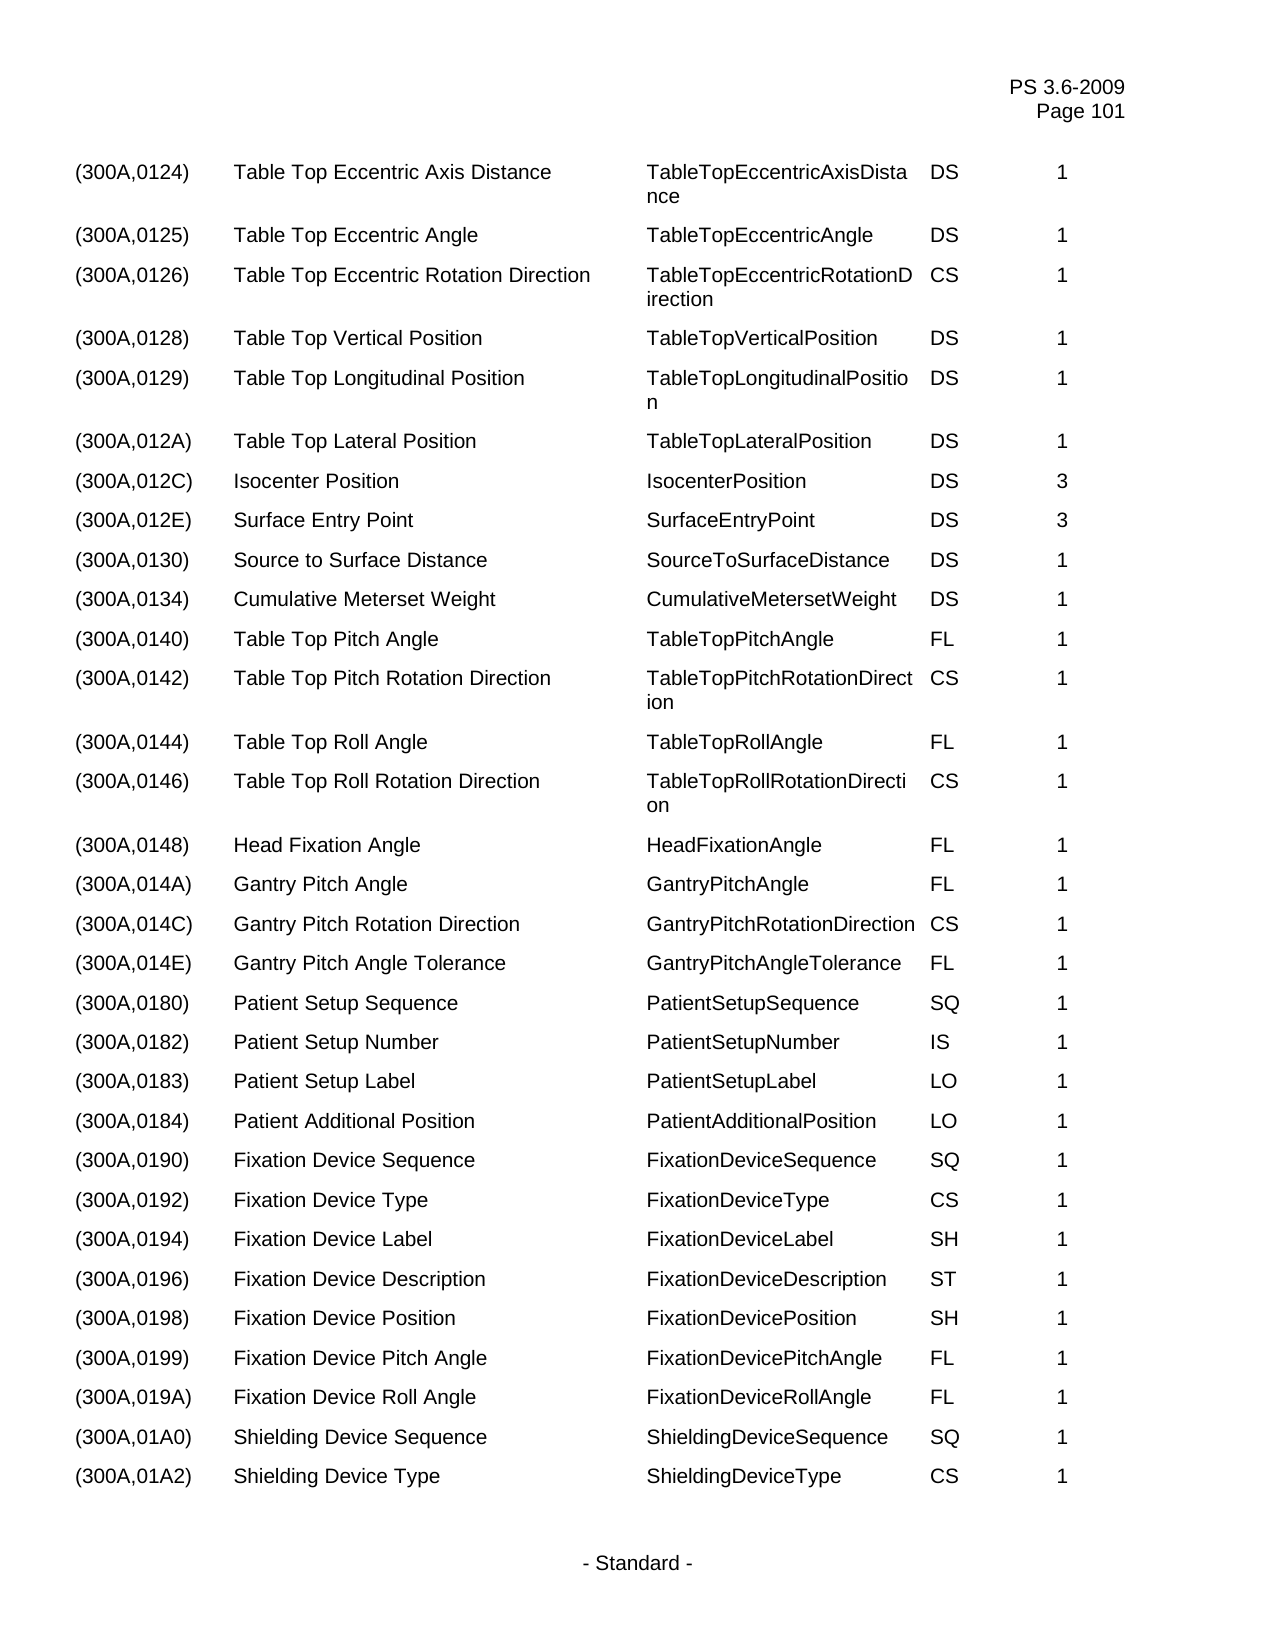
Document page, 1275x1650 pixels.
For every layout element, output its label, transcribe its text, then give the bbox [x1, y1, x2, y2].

table_cell FL [923, 1376, 1049, 1415]
table_cell 1 [1049, 420, 1116, 459]
table_cell 1 [1049, 981, 1116, 1020]
table_cell SourceToSurfaceDistance [639, 538, 923, 577]
table_cell GantryPitchAngle [639, 863, 923, 902]
table_cell Table Top Eccentric Rotation Direction [226, 253, 639, 317]
table_cell [1116, 356, 1211, 419]
table_cell FixationDeviceRollAngle [639, 1376, 923, 1415]
table_cell (300A,0180) [68, 981, 226, 1020]
table_cell TableTopEccentricAngle [639, 214, 923, 253]
table_cell (300A,01A2) [68, 1455, 226, 1494]
table_cell [1116, 981, 1211, 1020]
table_cell Head Fixation Angle [226, 823, 639, 862]
table_cell (300A,0190) [68, 1139, 226, 1178]
table_cell [1116, 1415, 1211, 1455]
table_cell [1116, 499, 1211, 538]
table_cell TableTopVerticalPosition [639, 317, 923, 356]
table_cell [1116, 760, 1211, 823]
table_cell PatientSetupNumber [639, 1020, 923, 1060]
table_cell [1116, 538, 1211, 577]
table_cell (300A,0146) [68, 760, 226, 823]
table_cell Table Top Vertical Position [226, 317, 639, 356]
table_cell Patient Setup Sequence [226, 981, 639, 1020]
table_cell (300A,014C) [68, 902, 226, 941]
table_cell [1116, 720, 1211, 759]
table_cell (300A,0134) [68, 578, 226, 617]
table_cell (300A,019A) [68, 1376, 226, 1415]
table_cell 1 [1049, 1139, 1116, 1178]
table_cell Source to Surface Distance [226, 538, 639, 577]
table_cell CS [923, 1178, 1049, 1218]
table_cell IS [923, 1020, 1049, 1060]
table_cell Shielding Device Sequence [226, 1415, 639, 1455]
table_cell [1116, 150, 1211, 213]
table_cell 1 [1049, 214, 1116, 253]
table_cell (300A,0124) [68, 150, 226, 213]
table_cell [1116, 1336, 1211, 1376]
table_cell CS [923, 656, 1049, 720]
table_cell (300A,0184) [68, 1099, 226, 1139]
table_cell FL [923, 617, 1049, 656]
table_cell Isocenter Position [226, 459, 639, 498]
table_cell DS [923, 356, 1049, 419]
table_cell DS [923, 459, 1049, 498]
table_cell DS [923, 317, 1049, 356]
table_cell [1116, 1178, 1211, 1218]
table_cell [1116, 317, 1211, 356]
table_cell [1116, 941, 1211, 981]
table_cell (300A,012E) [68, 499, 226, 538]
table_cell [1116, 578, 1211, 617]
table_cell 1 [1049, 760, 1116, 823]
table_cell 1 [1049, 902, 1116, 941]
table_cell [1116, 459, 1211, 498]
table_cell Shielding Device Type [226, 1455, 639, 1494]
table_cell FL [923, 941, 1049, 981]
table_cell 1 [1049, 1099, 1116, 1139]
table_cell 3 [1049, 499, 1116, 538]
table_cell 1 [1049, 656, 1116, 720]
table_cell (300A,0142) [68, 656, 226, 720]
table_cell FL [923, 823, 1049, 862]
table_cell Table Top Lateral Position [226, 420, 639, 459]
table_cell 3 [1049, 459, 1116, 498]
table_cell FL [923, 720, 1049, 759]
table_cell 1 [1049, 1020, 1116, 1060]
table_cell SQ [923, 981, 1049, 1020]
table_cell DS [923, 538, 1049, 577]
table_cell 1 [1049, 150, 1116, 213]
table_cell 1 [1049, 1257, 1116, 1297]
table_cell CS [923, 1455, 1049, 1494]
table_cell SQ [923, 1139, 1049, 1178]
table_cell PatientAdditionalPosition [639, 1099, 923, 1139]
table_cell Gantry Pitch Angle Tolerance [226, 941, 639, 981]
table_cell CS [923, 760, 1049, 823]
table_cell 1 [1049, 578, 1116, 617]
table_cell (300A,0199) [68, 1336, 226, 1376]
table_cell [1116, 1060, 1211, 1099]
table_cell Gantry Pitch Angle [226, 863, 639, 902]
table_cell SurfaceEntryPoint [639, 499, 923, 538]
table_cell TableTopLongitudinalPosition [639, 356, 923, 419]
table_cell (300A,0182) [68, 1020, 226, 1060]
table_cell FL [923, 863, 1049, 902]
table_cell (300A,012A) [68, 420, 226, 459]
table_cell [1116, 863, 1211, 902]
table_cell Fixation Device Type [226, 1178, 639, 1218]
table_cell 1 [1049, 253, 1116, 317]
table_cell (300A,01A0) [68, 1415, 226, 1455]
table_cell 1 [1049, 317, 1116, 356]
table_cell 1 [1049, 617, 1116, 656]
table_cell CS [923, 253, 1049, 317]
table_cell Cumulative Meterset Weight [226, 578, 639, 617]
table_cell Patient Additional Position [226, 1099, 639, 1139]
table_cell Table Top Eccentric Angle [226, 214, 639, 253]
table_cell [1116, 1099, 1211, 1139]
table_cell (300A,0128) [68, 317, 226, 356]
table_cell Surface Entry Point [226, 499, 639, 538]
table_cell (300A,0192) [68, 1178, 226, 1218]
table_cell [1116, 1455, 1211, 1494]
table_cell (300A,0194) [68, 1218, 226, 1257]
table_cell FL [923, 1336, 1049, 1376]
table_cell IsocenterPosition [639, 459, 923, 498]
table_cell FixationDeviceType [639, 1178, 923, 1218]
table_cell Table Top Roll Angle [226, 720, 639, 759]
table_cell FixationDevicePitchAngle [639, 1336, 923, 1376]
table_cell TableTopRollAngle [639, 720, 923, 759]
table_cell Table Top Roll Rotation Direction [226, 760, 639, 823]
table_cell Fixation Device Roll Angle [226, 1376, 639, 1415]
table_cell (300A,0125) [68, 214, 226, 253]
table_cell [1116, 656, 1211, 720]
table_cell TableTopEccentricRotationDirection [639, 253, 923, 317]
table_cell 1 [1049, 1218, 1116, 1257]
table_cell 1 [1049, 1178, 1116, 1218]
table_cell [1116, 1139, 1211, 1178]
table_cell [1116, 617, 1211, 656]
table_cell (300A,014A) [68, 863, 226, 902]
table_cell 1 [1049, 1455, 1116, 1494]
table_cell Fixation Device Description [226, 1257, 639, 1297]
table_cell 1 [1049, 538, 1116, 577]
table_cell Gantry Pitch Rotation Direction [226, 902, 639, 941]
table_cell TableTopEccentricAxisDistance [639, 150, 923, 213]
table_cell GantryPitchAngleTolerance [639, 941, 923, 981]
table_cell 1 [1049, 1376, 1116, 1415]
table_cell 1 [1049, 941, 1116, 981]
table_cell PatientSetupSequence [639, 981, 923, 1020]
table_cell [1116, 1020, 1211, 1060]
table_cell (300A,0198) [68, 1297, 226, 1336]
table_cell (300A,0130) [68, 538, 226, 577]
table_cell ShieldingDeviceSequence [639, 1415, 923, 1455]
table_cell [1116, 420, 1211, 459]
table_cell 1 [1049, 1060, 1116, 1099]
table_cell PatientSetupLabel [639, 1060, 923, 1099]
table_cell [1116, 214, 1211, 253]
table_cell Table Top Eccentric Axis Distance [226, 150, 639, 213]
table_cell Table Top Longitudinal Position [226, 356, 639, 419]
table_cell [1116, 1218, 1211, 1257]
table_cell Fixation Device Pitch Angle [226, 1336, 639, 1376]
table_cell ST [923, 1257, 1049, 1297]
table_cell [1116, 1297, 1211, 1336]
table_cell [1116, 823, 1211, 862]
table_cell Table Top Pitch Angle [226, 617, 639, 656]
table_cell DS [923, 214, 1049, 253]
table_cell (300A,0140) [68, 617, 226, 656]
table_cell SQ [923, 1415, 1049, 1455]
table_cell [1116, 253, 1211, 317]
table_cell FixationDeviceSequence [639, 1139, 923, 1178]
table_cell FixationDevicePosition [639, 1297, 923, 1336]
table_cell (300A,0129) [68, 356, 226, 419]
table_cell (300A,0183) [68, 1060, 226, 1099]
table_cell CumulativeMetersetWeight [639, 578, 923, 617]
table_cell FixationDeviceDescription [639, 1257, 923, 1297]
table_cell SH [923, 1297, 1049, 1336]
table_cell ShieldingDeviceType [639, 1455, 923, 1494]
table_cell 1 [1049, 356, 1116, 419]
table_cell TableTopPitchRotationDirection [639, 656, 923, 720]
table_cell CS [923, 902, 1049, 941]
table_cell GantryPitchRotationDirection [639, 902, 923, 941]
table_cell DS [923, 150, 1049, 213]
table_cell (300A,0144) [68, 720, 226, 759]
table_cell 1 [1049, 1297, 1116, 1336]
table_cell Table Top Pitch Rotation Direction [226, 656, 639, 720]
table_cell (300A,0196) [68, 1257, 226, 1297]
table_cell TableTopLateralPosition [639, 420, 923, 459]
table_cell (300A,012C) [68, 459, 226, 498]
table_cell [1116, 1257, 1211, 1297]
table_cell HeadFixationAngle [639, 823, 923, 862]
table_cell Fixation Device Position [226, 1297, 639, 1336]
table_cell LO [923, 1060, 1049, 1099]
table_cell (300A,014E) [68, 941, 226, 981]
table_cell 1 [1049, 720, 1116, 759]
table_cell TableTopRollRotationDirection [639, 760, 923, 823]
table_cell SH [923, 1218, 1049, 1257]
table_cell DS [923, 499, 1049, 538]
table_cell Fixation Device Label [226, 1218, 639, 1257]
table_cell Fixation Device Sequence [226, 1139, 639, 1178]
table_cell DS [923, 420, 1049, 459]
table_cell Patient Setup Number [226, 1020, 639, 1060]
table_cell 1 [1049, 823, 1116, 862]
table_cell Patient Setup Label [226, 1060, 639, 1099]
table_cell FixationDeviceLabel [639, 1218, 923, 1257]
table_cell (300A,0148) [68, 823, 226, 862]
table_cell [1116, 902, 1211, 941]
table_cell LO [923, 1099, 1049, 1139]
table_cell TableTopPitchAngle [639, 617, 923, 656]
table_cell (300A,0126) [68, 253, 226, 317]
table_cell 1 [1049, 1415, 1116, 1455]
table_cell 1 [1049, 1336, 1116, 1376]
table_cell DS [923, 578, 1049, 617]
table_cell 1 [1049, 863, 1116, 902]
table_cell [1116, 1376, 1211, 1415]
